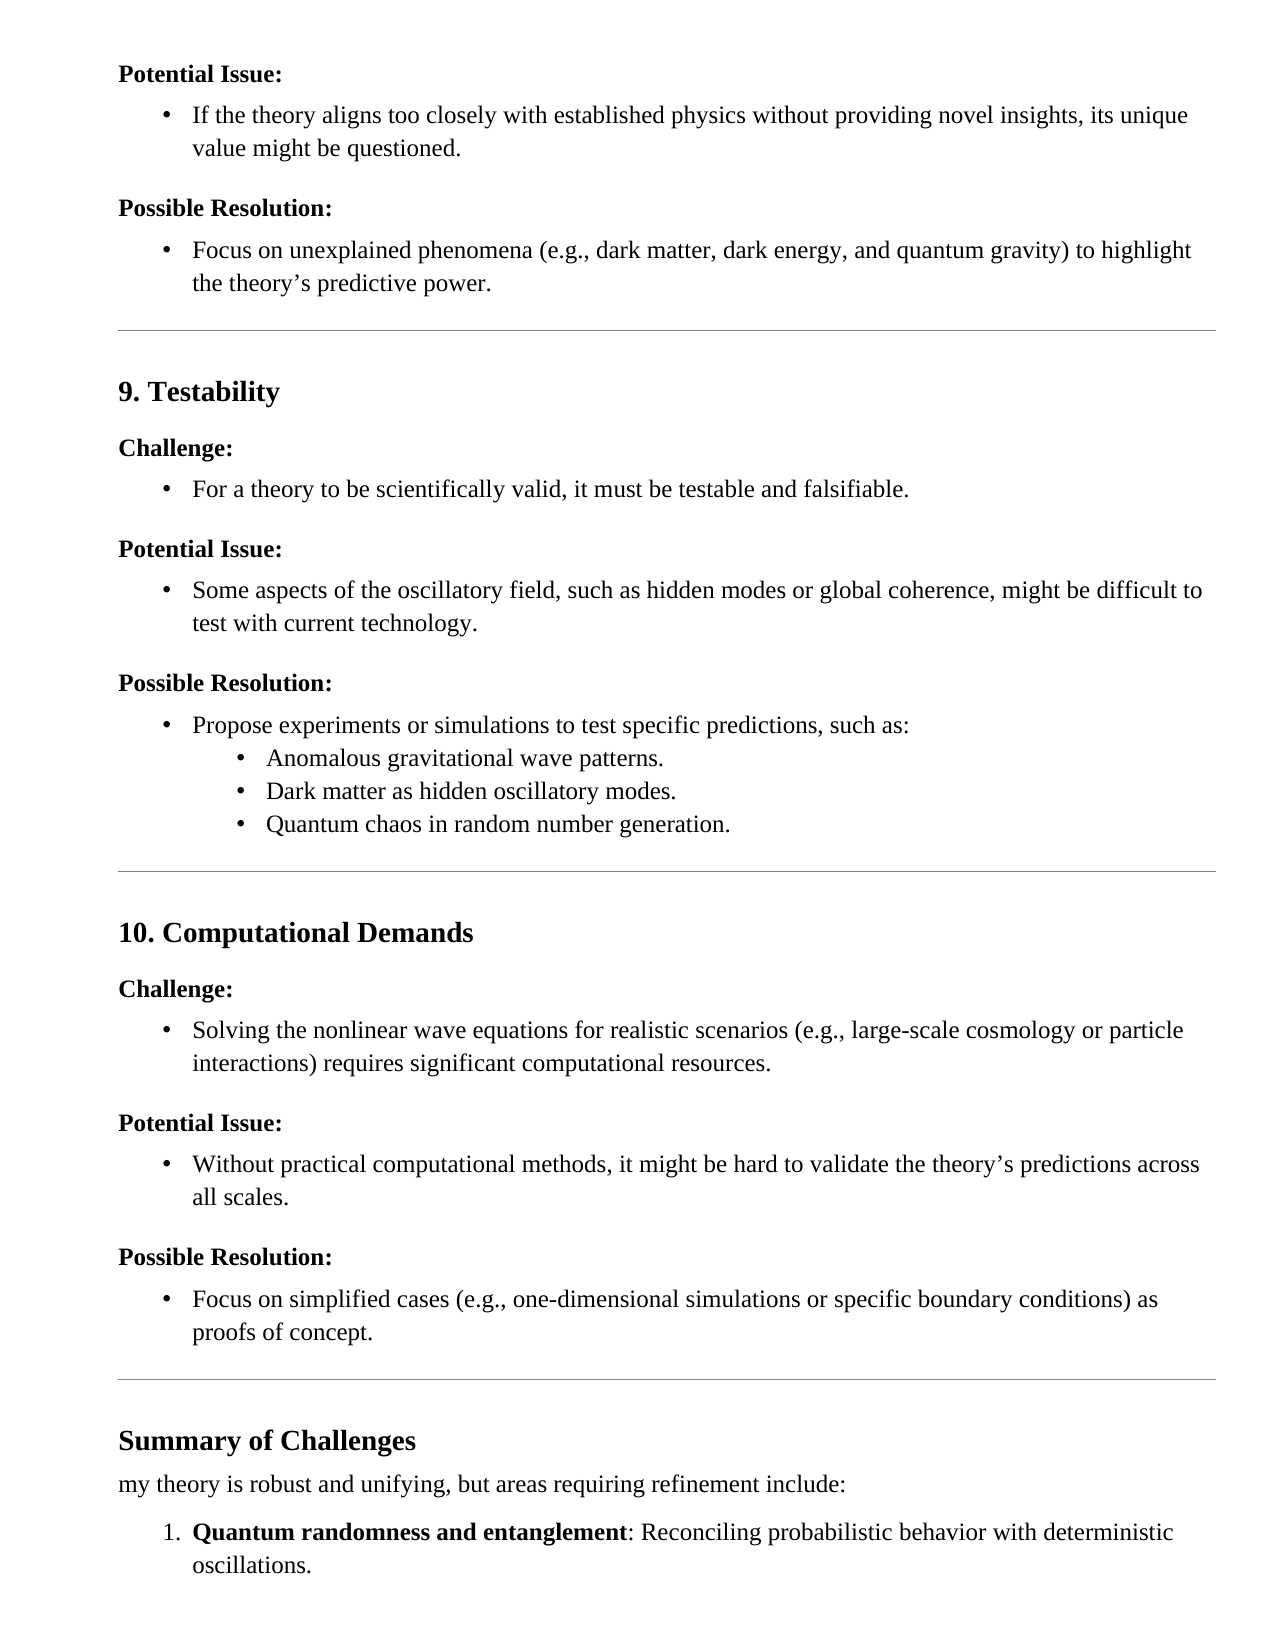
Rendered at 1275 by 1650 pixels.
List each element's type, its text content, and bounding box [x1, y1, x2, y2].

subtitle 9. Testability [118, 374, 1216, 408]
list Focus on unexplained phenomena (e.g., dark matter, dark energy, and quantum gravity) to highlight the theory’s predictive power. [162, 235, 1216, 296]
subtitle Potential Issue: [118, 1108, 1216, 1137]
list For a theory to be scientifically valid, it must be testable and falsifiable. [162, 474, 1216, 503]
list Anomalous gravitational wave patterns. [236, 743, 1216, 771]
subtitle Possible Resolution: [118, 193, 1216, 222]
subtitle Possible Resolution: [118, 1242, 1216, 1271]
list Propose experiments or simulations to test specific predictions, such as: [162, 710, 1216, 738]
subtitle Potential Issue: [118, 534, 1216, 563]
list Focus on simplified cases (e.g., one-dimensional simulations or specific boundary conditions) as proofs of concept. [162, 1284, 1216, 1346]
subtitle Summary of Challenges [118, 1423, 1216, 1457]
subtitle Challenge: [118, 974, 1216, 1002]
subtitle 10. Computational Demands [118, 915, 1216, 949]
subtitle Challenge: [118, 433, 1216, 461]
subtitle Possible Resolution: [118, 668, 1216, 697]
list Solving the nonlinear wave equations for realistic scenarios (e.g., large-scale cosmology or particle interactions) requires significant computational resources. [162, 1015, 1216, 1077]
list Dark matter as hidden oscillatory modes. [236, 776, 1216, 804]
text my theory is robust and unifying, but areas requiring refinement include: [118, 1469, 1216, 1498]
list If the theory aligns too closely with established physics without providing novel insights, its unique value might be questioned. [162, 100, 1216, 162]
list Quantum randomness and entanglement: Reconciling probabilistic behavior with deterministic oscillations. [162, 1517, 1216, 1579]
subtitle Potential Issue: [118, 59, 1216, 88]
list Some aspects of the oscillatory field, such as hidden modes or global coherence, might be difficult to test with current technology. [162, 575, 1216, 637]
list Without practical computational methods, it might be hard to validate the theory’s predictions across all scales. [162, 1149, 1216, 1211]
list Quantum chaos in random number generation. [236, 809, 1216, 837]
